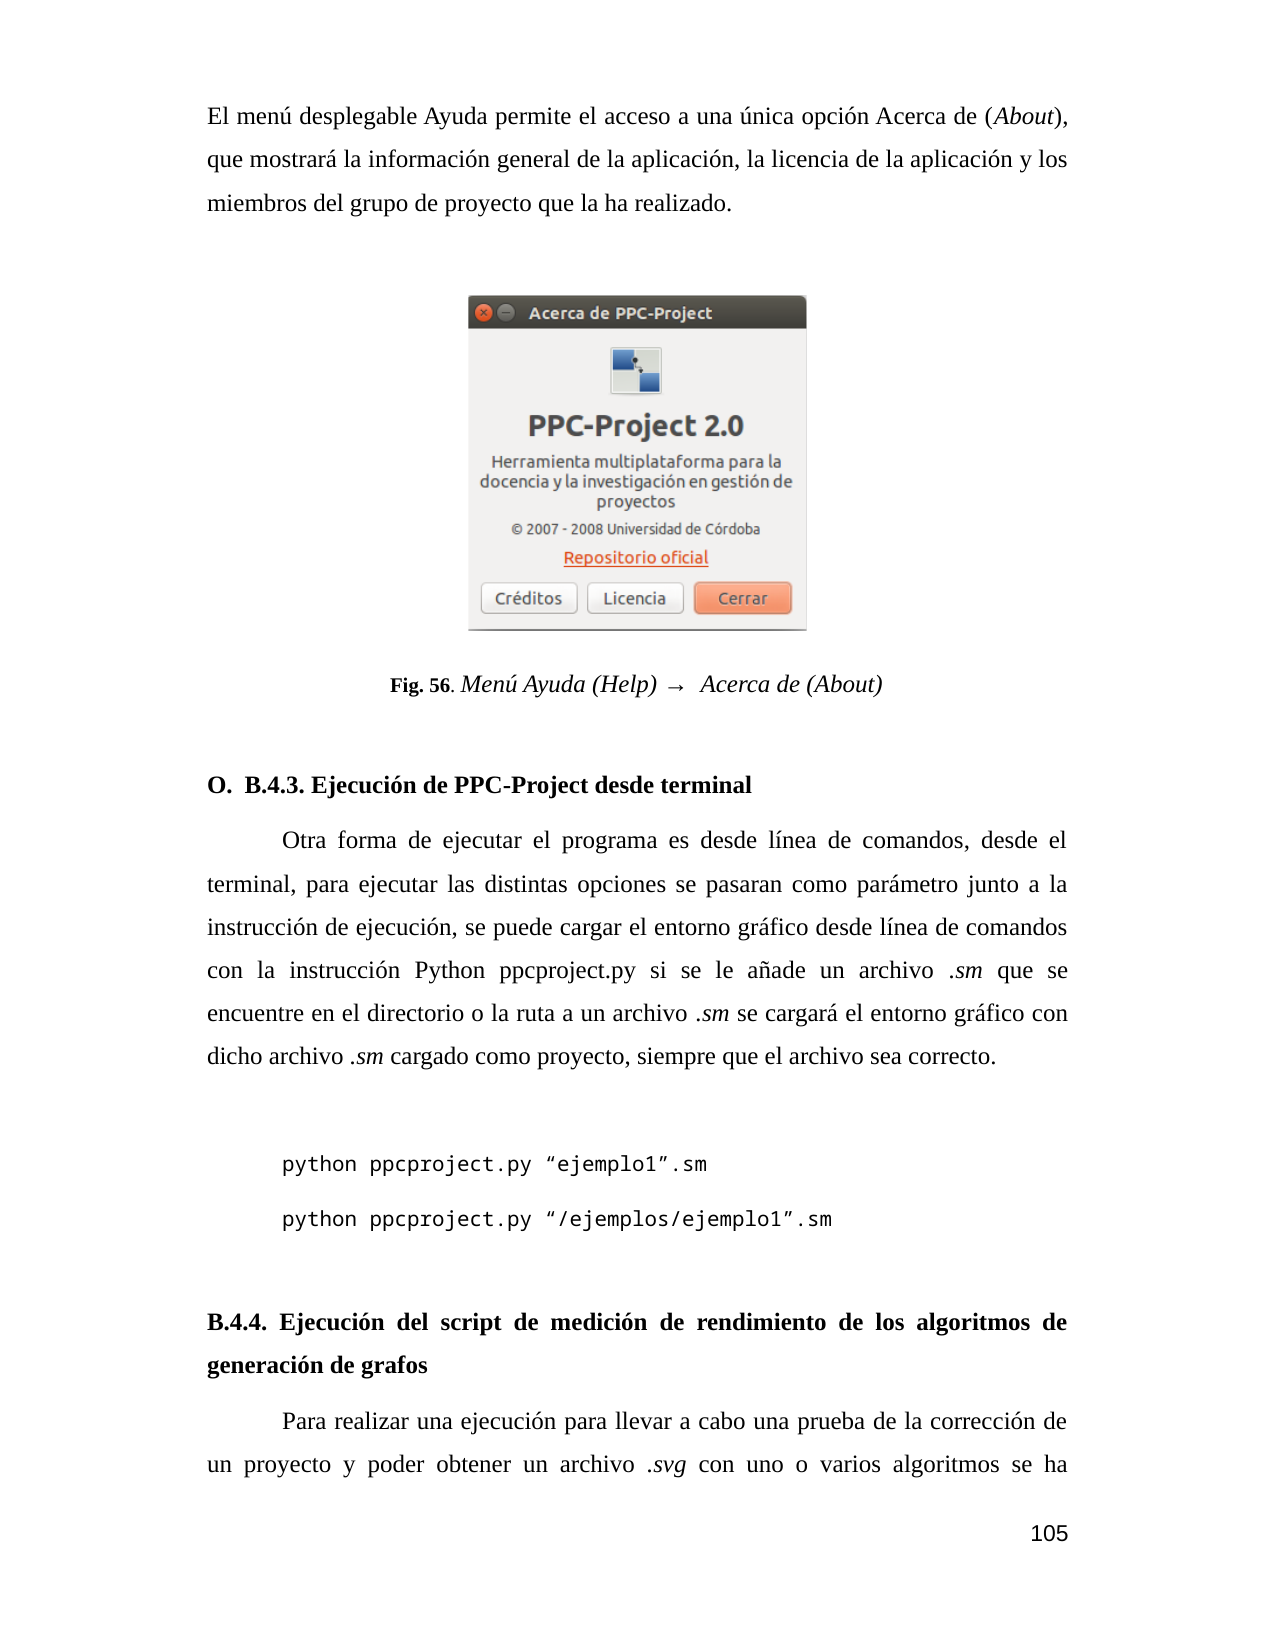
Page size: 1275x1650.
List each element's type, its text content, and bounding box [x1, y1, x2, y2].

text B.4.4. Ejecución del script de medición de rendimiento de los algoritmos de generación de grafos [207, 1307, 1068, 1379]
text Para realizar una ejecución para llevar a cabo una prueba de la corrección de un proyecto y poder obtener un archivo .svg con uno o varios algoritmos se ha [207, 1406, 1068, 1478]
text python ppcproject.py “ejemplo1”.sm [207, 1149, 1068, 1177]
text Otra forma de ejecutar el programa es desde línea de comandos, desde el terminal, para ejecutar las distintas opciones se pasaran como parámetro junto a la instrucción de ejecución, se puede cargar el entorno gráfico desde línea de comandos con la instrucción Python ppcproject.py si se le añade un archivo .sm que se encuentre en el directorio o la ruta a un archivo .sm se cargará el entorno gráfico con dicho archivo .sm cargado como proyecto, siempre que el archivo sea correcto. [207, 826, 1068, 1070]
text python ppcproject.py “/ejemplos/ejemplo1”.sm [207, 1204, 1068, 1232]
text Fig. 56. Menú Ayuda (Help) → Acerca de (About) [207, 669, 1068, 697]
text El menú desplegable Ayuda permite el acceso a una única opción Acerca de (About), que mostrará la información general de la aplicación, la licencia de la aplicación y los miembros del grupo de proyecto que la ha realizado. [207, 101, 1068, 216]
subtitle B.4.3. Ejecución de PPC-Project desde terminal [169, 770, 1068, 799]
